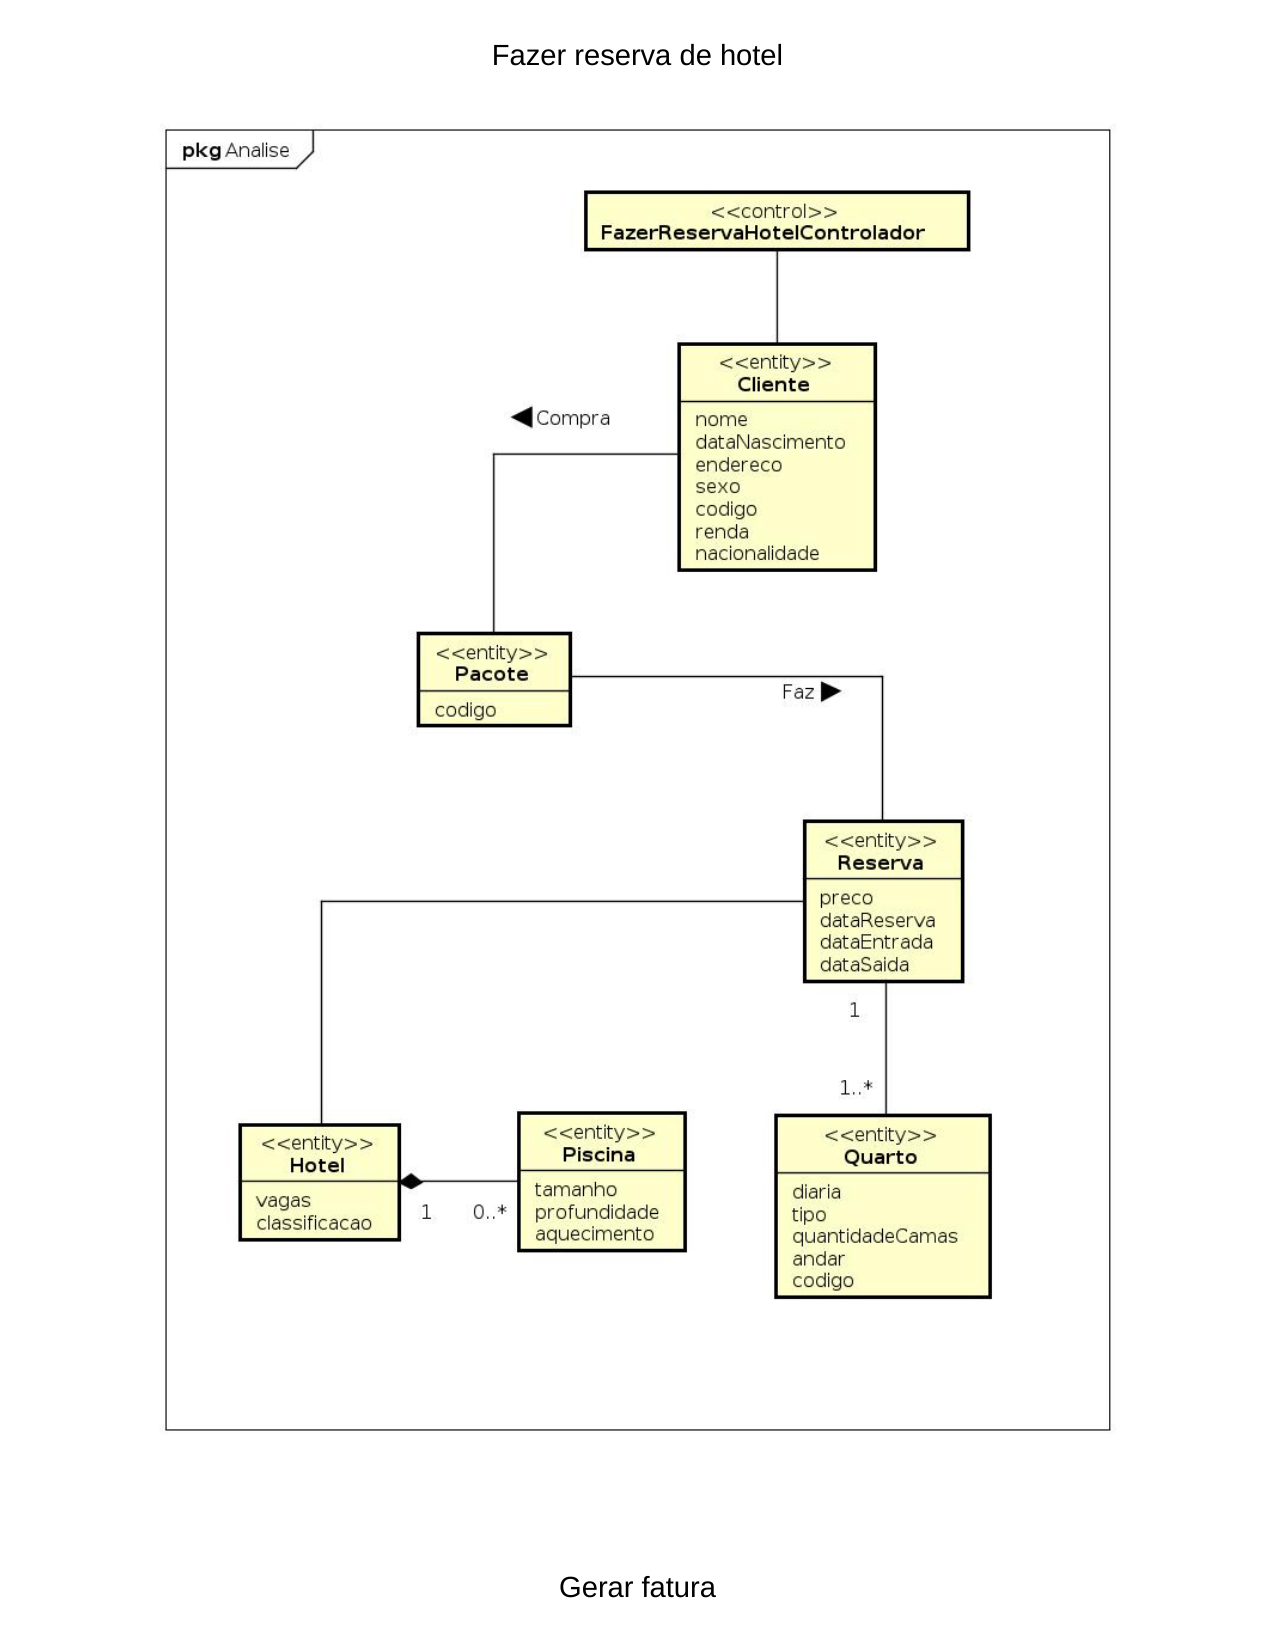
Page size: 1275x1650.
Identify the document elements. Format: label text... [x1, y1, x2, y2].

text Fazer reserva de hotel [150, 38, 1125, 71]
picture [150, 115, 1125, 1445]
text Gerar fatura [150, 1570, 1125, 1604]
